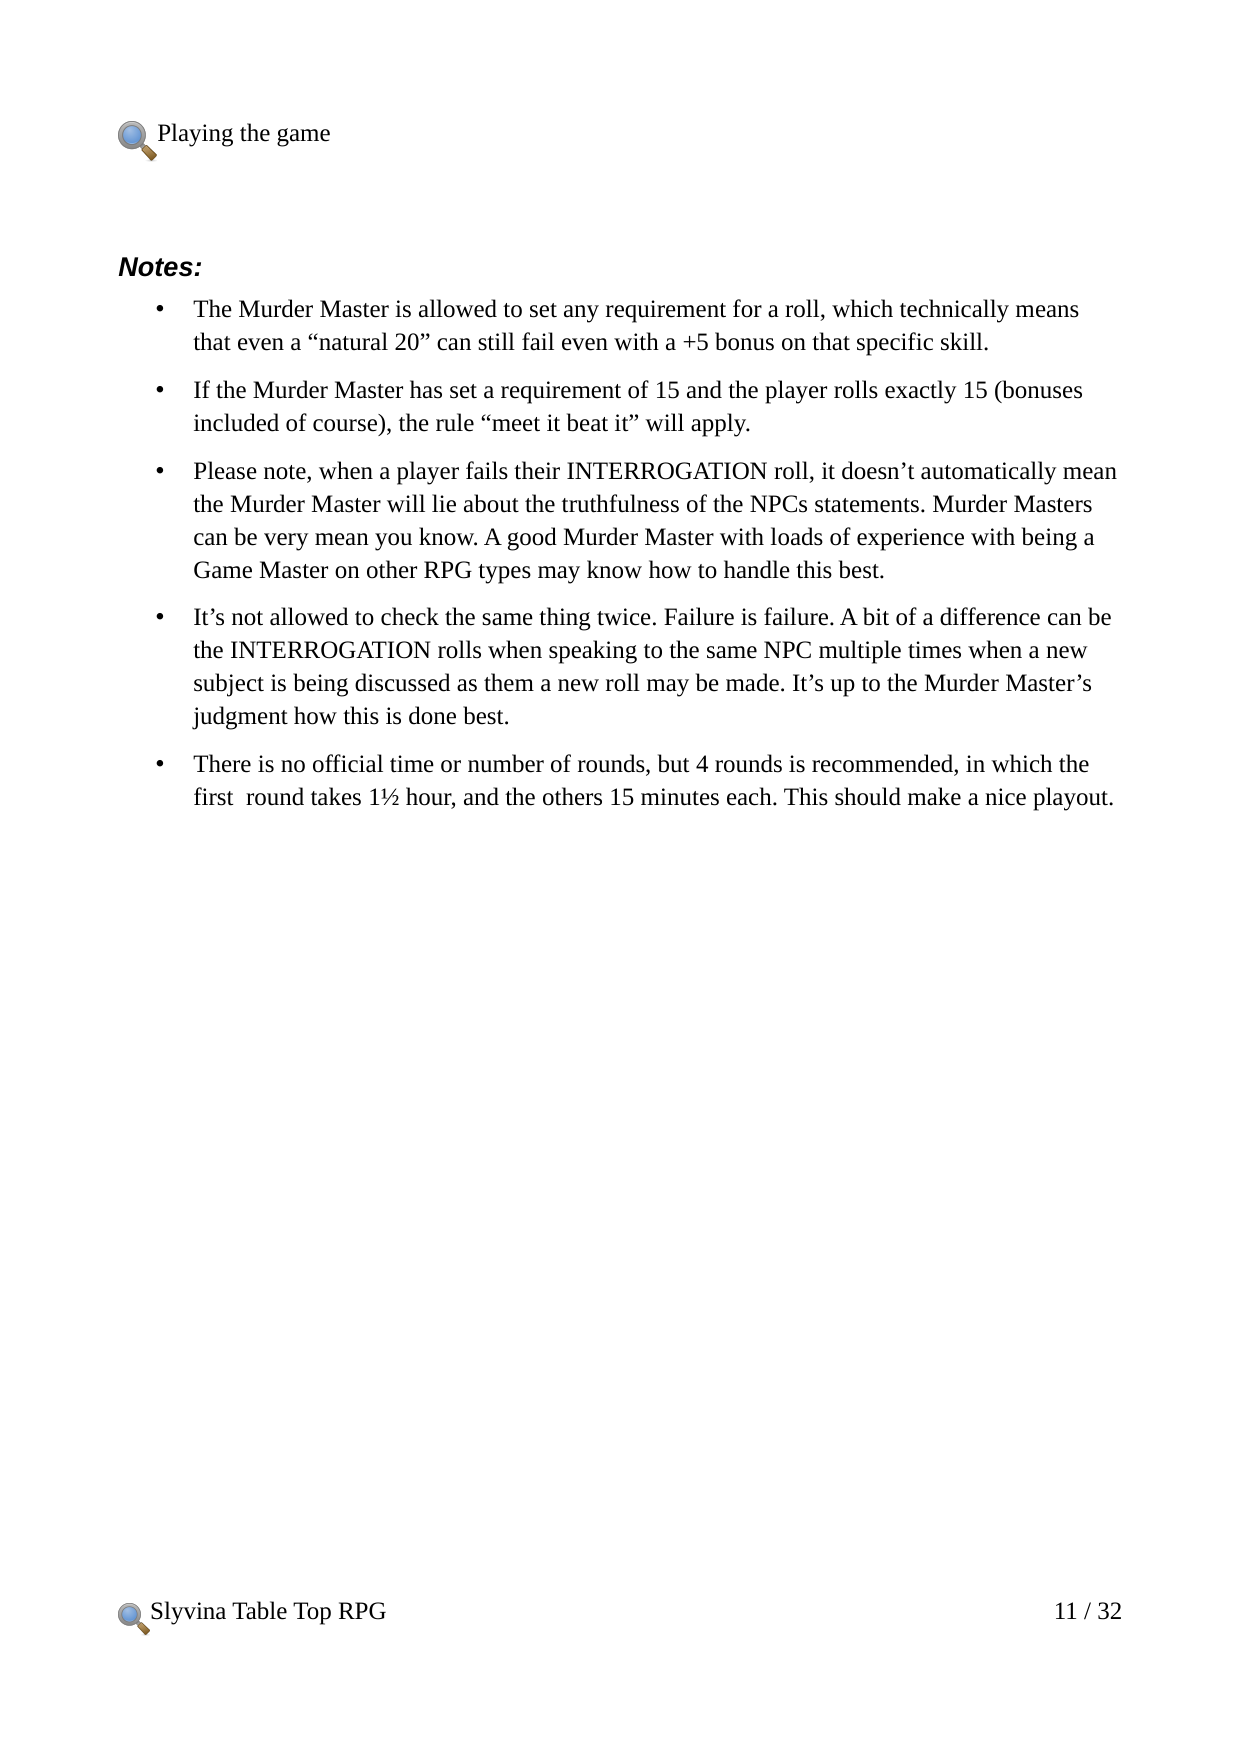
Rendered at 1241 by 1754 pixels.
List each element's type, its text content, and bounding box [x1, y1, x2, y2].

list There is no official time or number of rounds, but 4 rounds is recommended, in which the first round takes 1½ hour, and the others 15 minutes each. This should make a nice playout. [156, 749, 1122, 811]
list If the Murder Master has set a requirement of 15 and the player rolls exactly 15 (bonuses included of course), the rule “meet it beat it” will apply. [156, 375, 1122, 437]
list It’s not allowed to check the same thing twice. Failure is failure. A bit of a difference can be the INTERROGATION rolls when speaking to the same NPC multiple times when a new subject is being discussed as them a new roll may be made. It’s up to the Murder Master’s judgment how this is done best. [156, 602, 1122, 730]
subtitle Notes: [118, 251, 1122, 282]
picture [118, 121, 158, 162]
list Please note, when a player fails their INTERROGATION roll, it doesn’t automatically mean the Murder Master will lie about the truthfulness of the NPCs statements. Murder Masters can be very mean you know. A good Murder Master with loads of experience with being a Game Master on other RPG types may know how to handle this best. [156, 456, 1122, 583]
picture [118, 1603, 150, 1636]
list The Murder Master is allowed to set any requirement for a roll, which technically means that even a “natural 20” can still fail even with a +5 bonus on that specific skill. [156, 294, 1122, 356]
